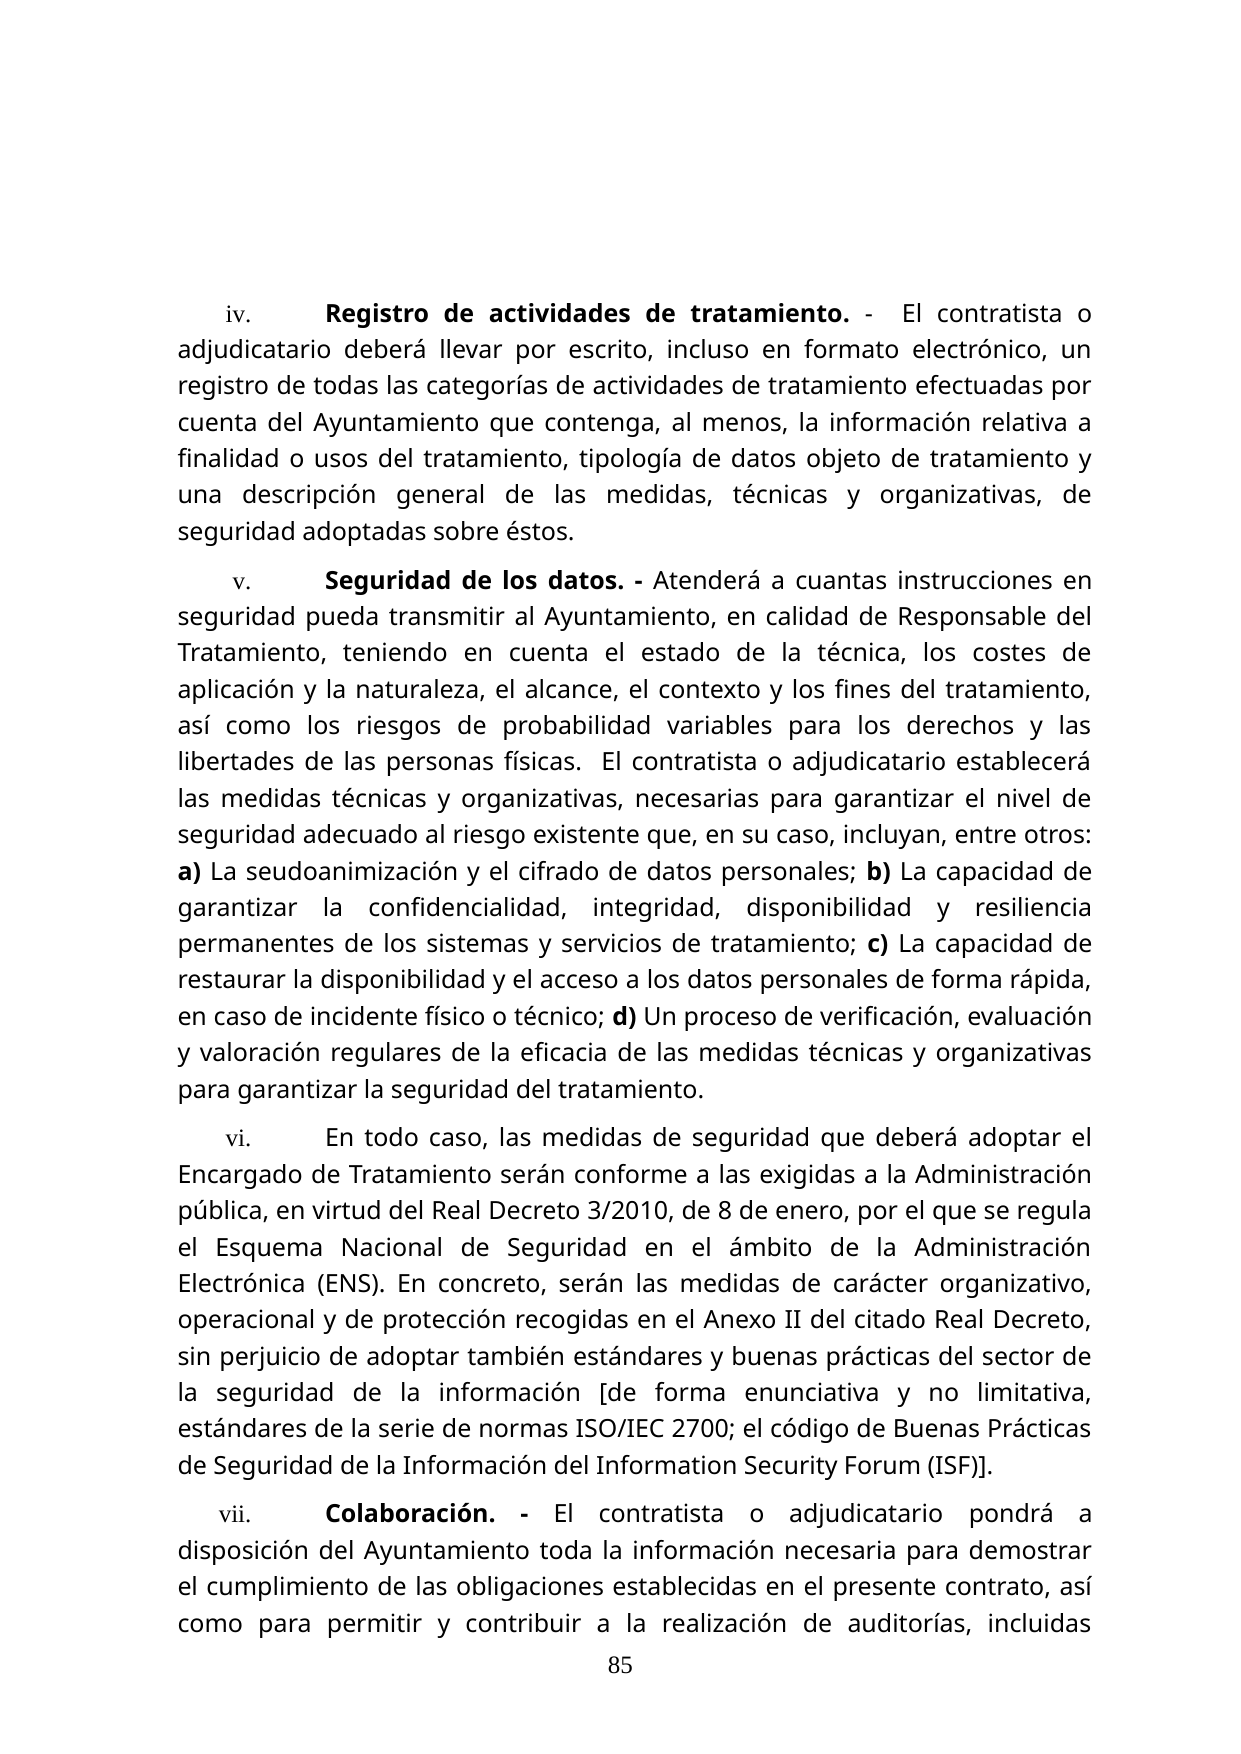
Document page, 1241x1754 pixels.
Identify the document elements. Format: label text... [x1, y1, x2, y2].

list Seguridad de los datos. - Atenderá a cuantas instrucciones en seguridad pueda transmitir al Ayuntamiento, en calidad de Responsable del Tratamiento, teniendo en cuenta el estado de la técnica, los costes de aplicación y la naturaleza, el alcance, el contexto y los fines del tratamiento, así como los riesgos de probabilidad variables para los derechos y las libertades de las personas físicas. El contratista o adjudicatario establecerá las medidas técnicas y organizativas, necesarias para garantizar el nivel de seguridad adecuado al riesgo existente que, en su caso, incluyan, entre otros: a) La seudoanimización y el cifrado de datos personales; b) La capacidad de garantizar la confidencialidad, integridad, disponibilidad y resiliencia permanentes de los sistemas y servicios de tratamiento; c) La capacidad de restaurar la disponibilidad y el acceso a los datos personales de forma rápida, en caso de incidente físico o técnico; d) Un proceso de verificación, evaluación y valoración regulares de la eficacia de las medidas técnicas y organizativas para garantizar la seguridad del tratamiento. [177, 562, 1093, 1105]
list Registro de actividades de tratamiento. - El contratista o adjudicatario deberá llevar por escrito, incluso en formato electrónico, un registro de todas las categorías de actividades de tratamiento efectuadas por cuenta del Ayuntamiento que contenga, al menos, la información relativa a finalidad o usos del tratamiento, tipología de datos objeto de tratamiento y una descripción general de las medidas, técnicas y organizativas, de seguridad adoptadas sobre éstos. [177, 295, 1093, 547]
list Colaboración. - El contratista o adjudicatario pondrá a disposición del Ayuntamiento toda la información necesaria para demostrar el cumplimiento de las obligaciones establecidas en el presente contrato, así como para permitir y contribuir a la realización de auditorías, incluidas [177, 1496, 1093, 1639]
list En todo caso, las medidas de seguridad que deberá adoptar el Encargado de Tratamiento serán conforme a las exigidas a la Administración pública, en virtud del Real Decreto 3/2010, de 8 de enero, por el que se regula el Esquema Nacional de Seguridad en el ámbito de la Administración Electrónica (ENS). En concreto, serán las medidas de carácter organizativo, operacional y de protección recogidas en el Anexo II del citado Real Decreto, sin perjuicio de adoptar también estándares y buenas prácticas del sector de la seguridad de la información [de forma enunciativa y no limitativa, estándares de la serie de normas ISO/IEC 2700; el código de Buenas Prácticas de Seguridad de la Información del Information Security Forum (ISF)]. [177, 1120, 1093, 1481]
